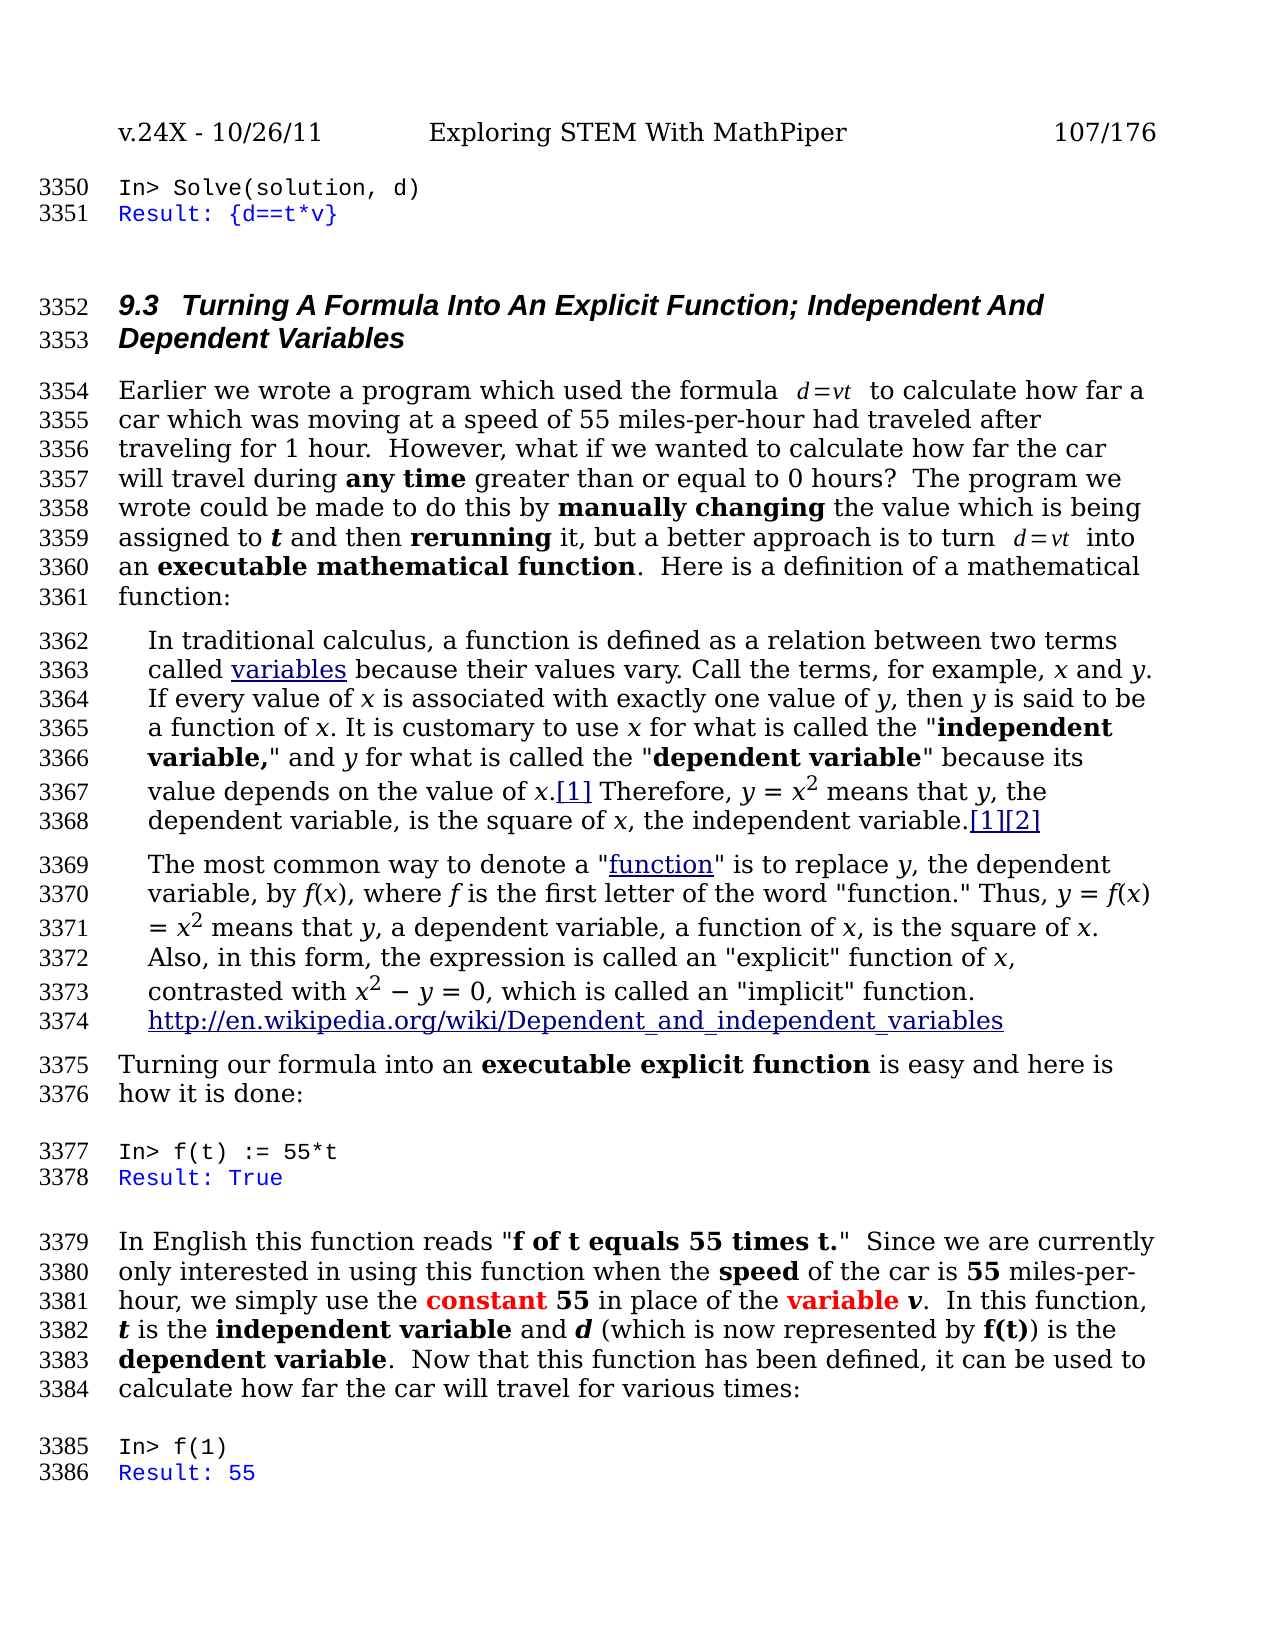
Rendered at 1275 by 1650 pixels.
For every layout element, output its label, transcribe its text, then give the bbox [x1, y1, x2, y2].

text In traditional calculus, a function is defined as a relation between two terms called variables because their values vary. Call the terms, for example, x and y. If every value of x is associated with exactly one value of y, then y is said to be a function of x. It is customary to use x for what is called the "independent variable," and y for what is called the "dependent variable" because its value depends on the value of x.[1] Therefore, y = x2 means that y, the dependent variable, is the square of x, the independent variable.[1][2] [148, 626, 1157, 835]
text Result: 55 [118, 1461, 1157, 1487]
text In> Solve(solution, d) [118, 177, 1157, 203]
text Turning our formula into an executable explicit function is easy and here is how it is done: [118, 1050, 1157, 1109]
text Result: {d==t*v} [118, 203, 1157, 229]
text The most common way to denote a "function" is to replace y, the dependent variable, by f(x), where f is the first letter of the word "function." Thus, y = f(x) = x2 means that y, a dependent variable, a function of x, is the square of x. Also, in this form, the expression is called an "explicit" function of x, contrasted with x2 − y = 0, which is called an "implicit" function. http://en.wikipedia.org/wiki/Dependent_and_independent_variables [148, 850, 1157, 1035]
text In English this function reads "f of t equals 55 times t." Since we are currently only interested in using this function when the speed of the car is 55 miles-per-hour, we simply use the constant 55 in place of the variable v. In this function, t is the independent variable and d (which is now represented by f(t)) is the dependent variable. Now that this function has been defined, it can be used to calculate how far the car will travel for various times: [118, 1227, 1157, 1403]
text In> f(1) [118, 1435, 1157, 1461]
text Result: True [118, 1167, 1157, 1192]
subtitle Turning A Formula Into An Explicit Function; Independent And Dependent Variables [118, 288, 1157, 355]
text Earlier we wrote a program which used the formulato calculate how far a car which was moving at a speed of 55 miles-per-hour had traveled after traveling for 1 hour. However, what if we wanted to calculate how far the car will travel during any time greater than or equal to 0 hours? The program we wrote could be made to do this by manually changing the value which is being assigned to t and then rerunning it, but a better approach is to turninto an executable mathematical function. Here is a definition of a mathematical function: [118, 376, 1157, 611]
text In> f(t) := 55*t [118, 1141, 1157, 1167]
